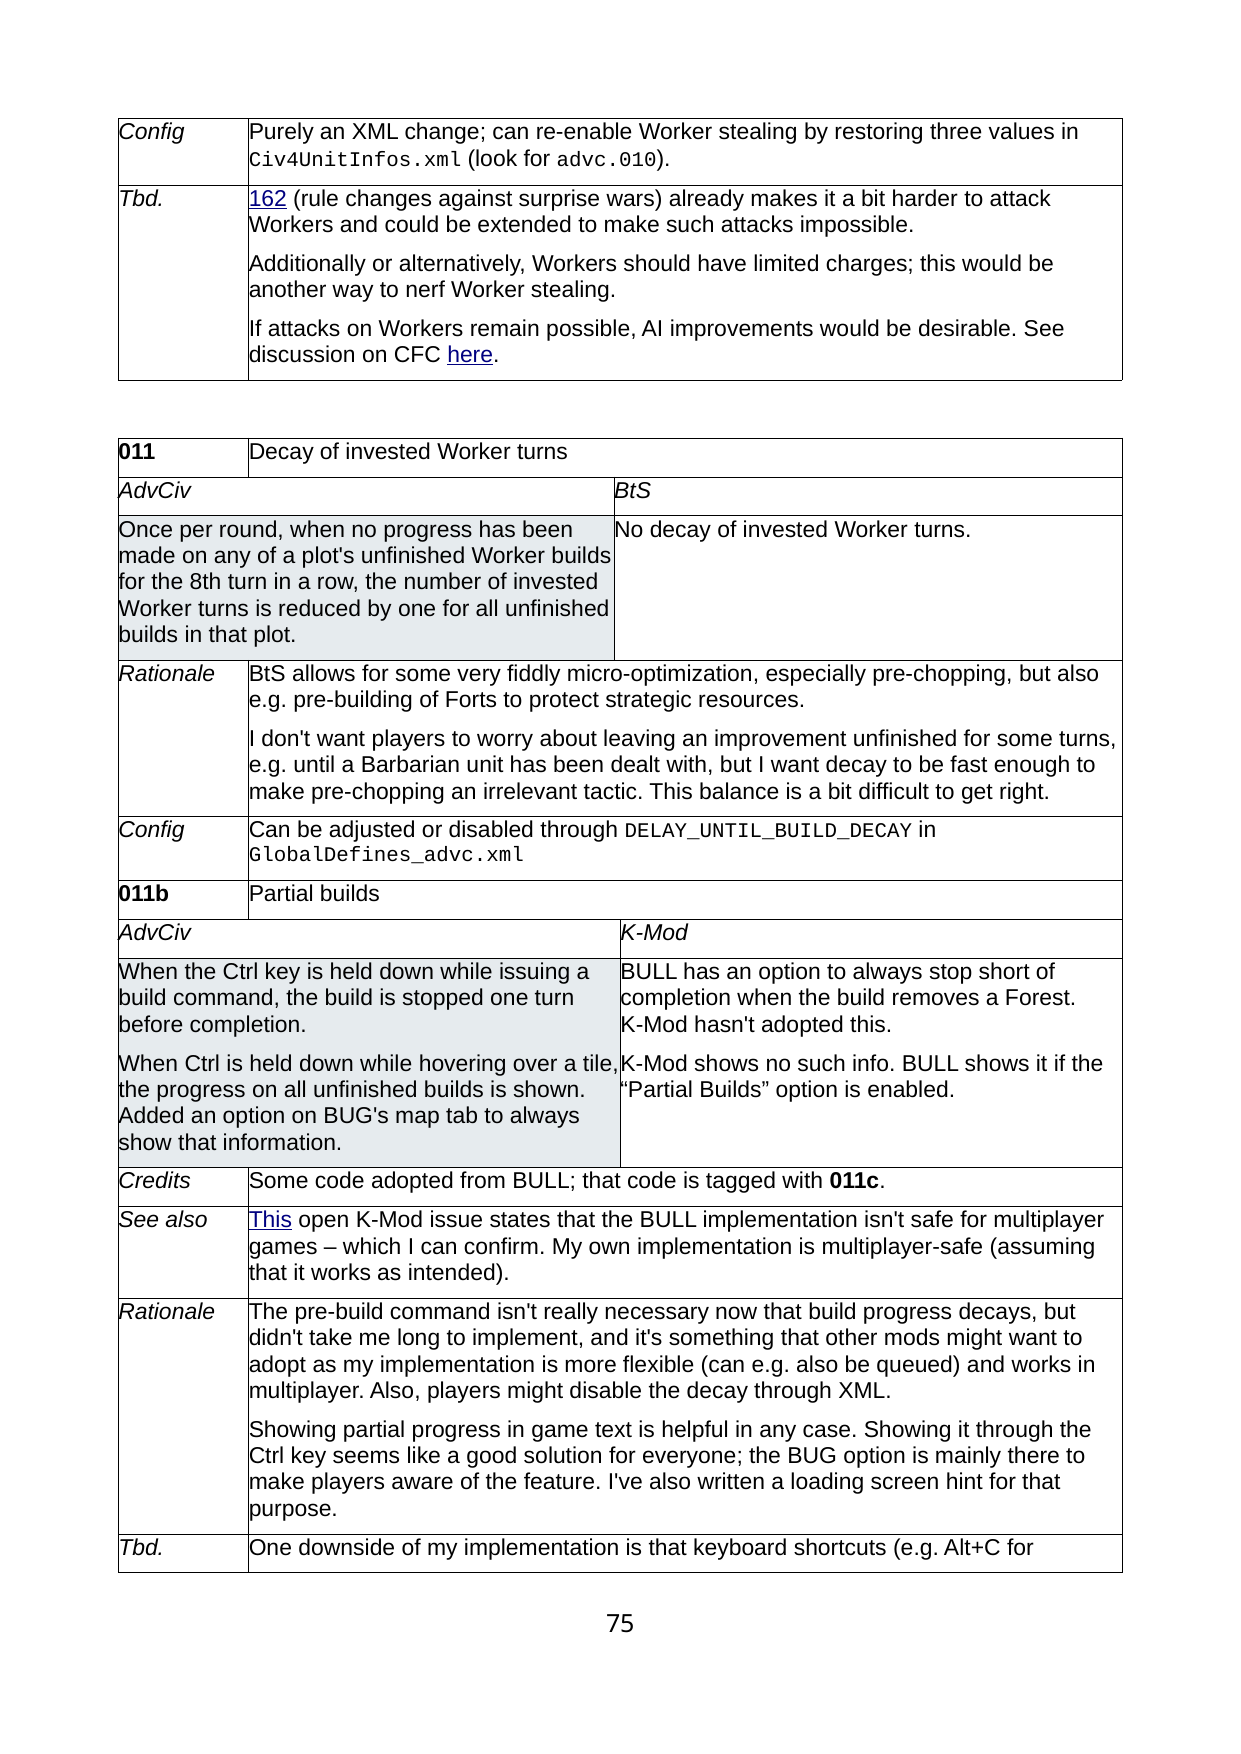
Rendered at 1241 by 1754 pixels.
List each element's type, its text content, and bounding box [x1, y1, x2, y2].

table_cell AdvCiv [119, 920, 620, 958]
table_cell Some code adopted from BULL; that code is tagged with 011c. [249, 1168, 1122, 1206]
table_cell Tbd. [119, 1535, 248, 1572]
table_header Decay of invested Worker turns [249, 439, 1122, 477]
table_cell 162 (rule changes against surprise wars) already makes it a bit harder to attack Workers and could be extended to make such attacks impossible. Additionally or alternatively, Workers should have limited charges; this would be another way to nerf Worker stealing. If attacks on Workers remain possible, AI improvements would be desirable. See discussion on CFC here. [249, 186, 1122, 380]
table_cell No decay of invested Worker turns. [615, 516, 1122, 660]
table_cell Tbd. [119, 186, 248, 380]
table_cell Config [119, 119, 248, 185]
table_cell This open K-Mod issue states that the BULL implementation isn't safe for multiplayer games – which I can confirm. My own implementation is multiplayer-safe (assuming that it works as intended). [249, 1207, 1122, 1298]
table_cell BtS [615, 478, 1122, 515]
table_cell K-Mod [621, 920, 1122, 958]
table_cell BtS allows for some very fiddly micro-optimization, especially pre-chopping, but also e.g. pre-building of Forts to protect strategic resources. I don't want players to worry about leaving an improvement unfinished for some turns, e.g. until a Barbarian unit has been dealt with, but I want decay to be fast enough to make pre-chopping an irrelevant tactic. This balance is a bit difficult to get right. [249, 661, 1122, 816]
table_cell The pre-build command isn't really necessary now that build progress decays, but didn't take me long to implement, and it's something that other mods might want to adopt as my implementation is more flexible (can e.g. also be queued) and works in multiplayer. Also, players might disable the decay through XML. Showing partial progress in game text is helpful in any case. Showing it through the Ctrl key seems like a good solution for everyone; the BUG option is mainly there to make players aware of the feature. I've also written a loading screen hint for that purpose. [249, 1299, 1122, 1533]
table_cell 011b [119, 881, 248, 919]
table_header 011 [119, 439, 248, 477]
table_cell When the Ctrl key is held down while issuing a build command, the build is stopped one turn before completion. When Ctrl is held down while hovering over a tile, the progress on all unfinished builds is shown. Added an option on BUG's map tab to always show that information. [119, 959, 620, 1167]
table_cell Can be adjusted or disabled through DELAY_UNTIL_BUILD_DECAY in GlobalDefines_advc.xml [249, 817, 1122, 880]
table_cell Rationale [119, 661, 248, 816]
table_cell Purely an XML change; can re-enable Worker stealing by restoring three values in Civ4UnitInfos.xml (look for advc.010). [249, 119, 1122, 185]
table_cell One downside of my implementation is that keyboard shortcuts (e.g. Alt+C for [249, 1535, 1122, 1572]
table_cell BULL has an option to always stop short of completion when the build removes a Forest. K‑Mod hasn't adopted this. K-Mod shows no such info. BULL shows it if the “Partial Builds” option is enabled. [621, 959, 1122, 1167]
table_cell Once per round, when no progress has been made on any of a plot's unfinished Worker builds for the 8th turn in a row, the number of invested Worker turns is reduced by one for all unfinished builds in that plot. [119, 516, 614, 660]
table_cell See also [119, 1207, 248, 1298]
table_cell Rationale [119, 1299, 248, 1533]
table_cell Credits [119, 1168, 248, 1206]
table_cell AdvCiv [119, 478, 614, 515]
table_cell Partial builds [249, 881, 1122, 919]
table_cell Config [119, 817, 248, 880]
